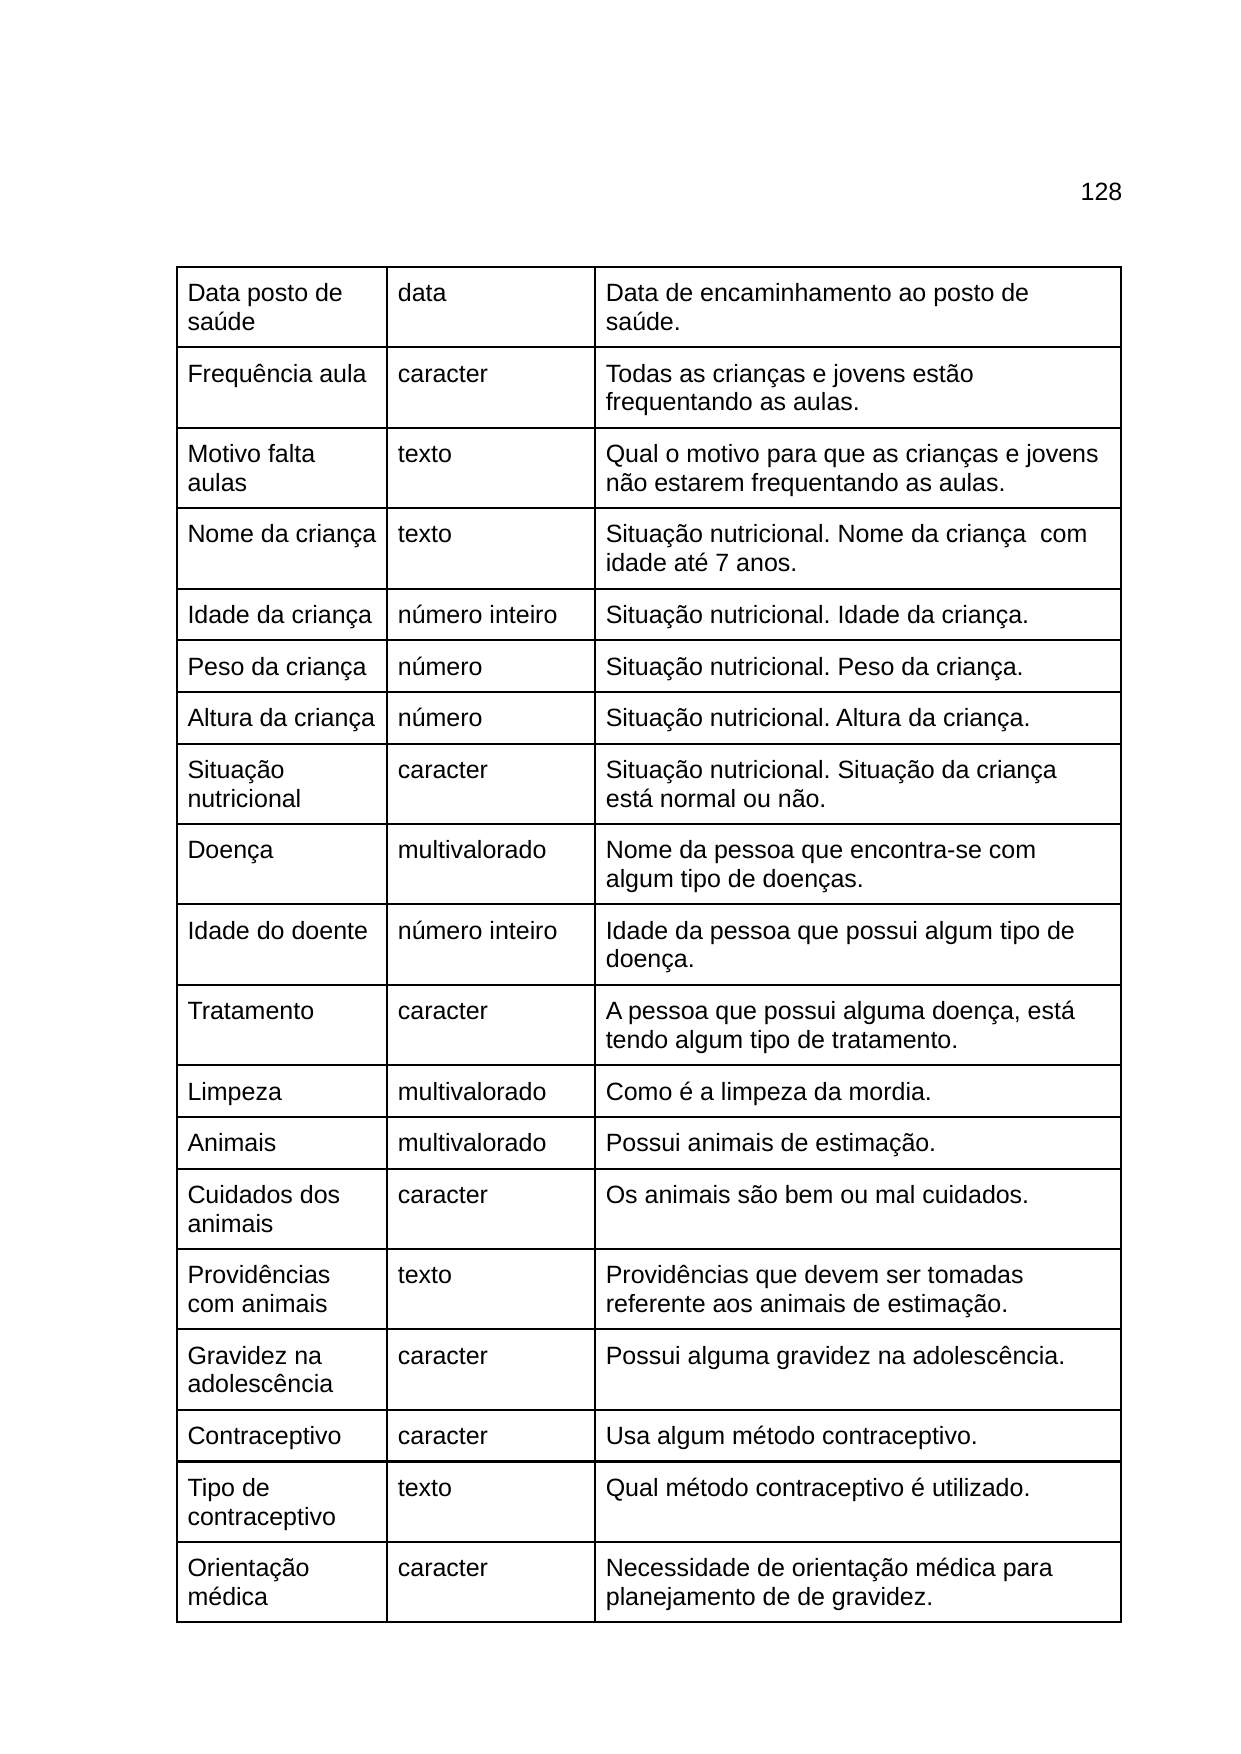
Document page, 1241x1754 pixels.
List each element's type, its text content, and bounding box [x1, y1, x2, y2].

table_cell número inteiro [388, 590, 594, 639]
table_cell número inteiro [388, 905, 594, 984]
table_cell texto [388, 429, 594, 507]
table_cell multivalorado [388, 1118, 594, 1167]
table_cell Animais [178, 1118, 386, 1167]
table_cell Orientação médica [178, 1543, 386, 1621]
table_cell caracter [388, 745, 594, 823]
table_cell caracter [388, 1330, 594, 1409]
table_cell caracter [388, 1543, 594, 1621]
table_cell Idade do doente [178, 905, 386, 984]
table_cell A pessoa que possui alguma doença, está tendo algum tipo de tratamento. [596, 986, 1120, 1064]
table_cell multivalorado [388, 1066, 594, 1116]
table_cell Situação nutricional [178, 745, 386, 823]
table_cell Situação nutricional. Nome da criança com idade até 7 anos. [596, 509, 1120, 587]
table_cell Idade da criança [178, 590, 386, 639]
table_cell Nome da criança [178, 509, 386, 587]
table_cell Data posto de saúde [178, 268, 386, 346]
table_cell Possui animais de estimação. [596, 1118, 1120, 1167]
table_cell caracter [388, 1411, 594, 1460]
table_cell Possui alguma gravidez na adolescência. [596, 1330, 1120, 1409]
table_cell Contraceptivo [178, 1411, 386, 1460]
table_cell Limpeza [178, 1066, 386, 1116]
table_cell Idade da pessoa que possui algum tipo de doença. [596, 905, 1120, 984]
table_cell Tratamento [178, 986, 386, 1064]
table_cell Necessidade de orientação médica para planejamento de de gravidez. [596, 1543, 1120, 1621]
table_cell Motivo falta aulas [178, 429, 386, 507]
table_cell texto [388, 1250, 594, 1328]
table_cell Situação nutricional. Peso da criança. [596, 641, 1120, 691]
table_cell Situação nutricional. Situação da criança está normal ou não. [596, 745, 1120, 823]
table_cell multivalorado [388, 825, 594, 903]
table_cell Qual método contraceptivo é utilizado. [596, 1463, 1120, 1541]
table_cell caracter [388, 1170, 594, 1248]
table_cell Data de encaminhamento ao posto de saúde. [596, 268, 1120, 346]
table_cell data [388, 268, 594, 346]
table_cell Cuidados dos animais [178, 1170, 386, 1248]
table_cell Todas as crianças e jovens estão frequentando as aulas. [596, 348, 1120, 427]
table_cell Providências que devem ser tomadas referente aos animais de estimação. [596, 1250, 1120, 1328]
table_cell Doença [178, 825, 386, 903]
table_cell caracter [388, 986, 594, 1064]
table_cell Os animais são bem ou mal cuidados. [596, 1170, 1120, 1248]
table_cell Como é a limpeza da mordia. [596, 1066, 1120, 1116]
table_cell Frequência aula [178, 348, 386, 427]
table_cell Providências com animais [178, 1250, 386, 1328]
table_cell texto [388, 509, 594, 587]
table_cell texto [388, 1463, 594, 1541]
table_cell Situação nutricional. Idade da criança. [596, 590, 1120, 639]
table_cell número [388, 641, 594, 691]
table_cell Qual o motivo para que as crianças e jovens não estarem frequentando as aulas. [596, 429, 1120, 507]
table_cell Gravidez na adolescência [178, 1330, 386, 1409]
table_cell Nome da pessoa que encontra-se com algum tipo de doenças. [596, 825, 1120, 903]
table_cell Situação nutricional. Altura da criança. [596, 693, 1120, 742]
table_cell Usa algum método contraceptivo. [596, 1411, 1120, 1460]
table_cell Tipo de contraceptivo [178, 1463, 386, 1541]
table_cell número [388, 693, 594, 742]
table_cell Peso da criança [178, 641, 386, 691]
table_cell Altura da criança [178, 693, 386, 742]
table_cell caracter [388, 348, 594, 427]
